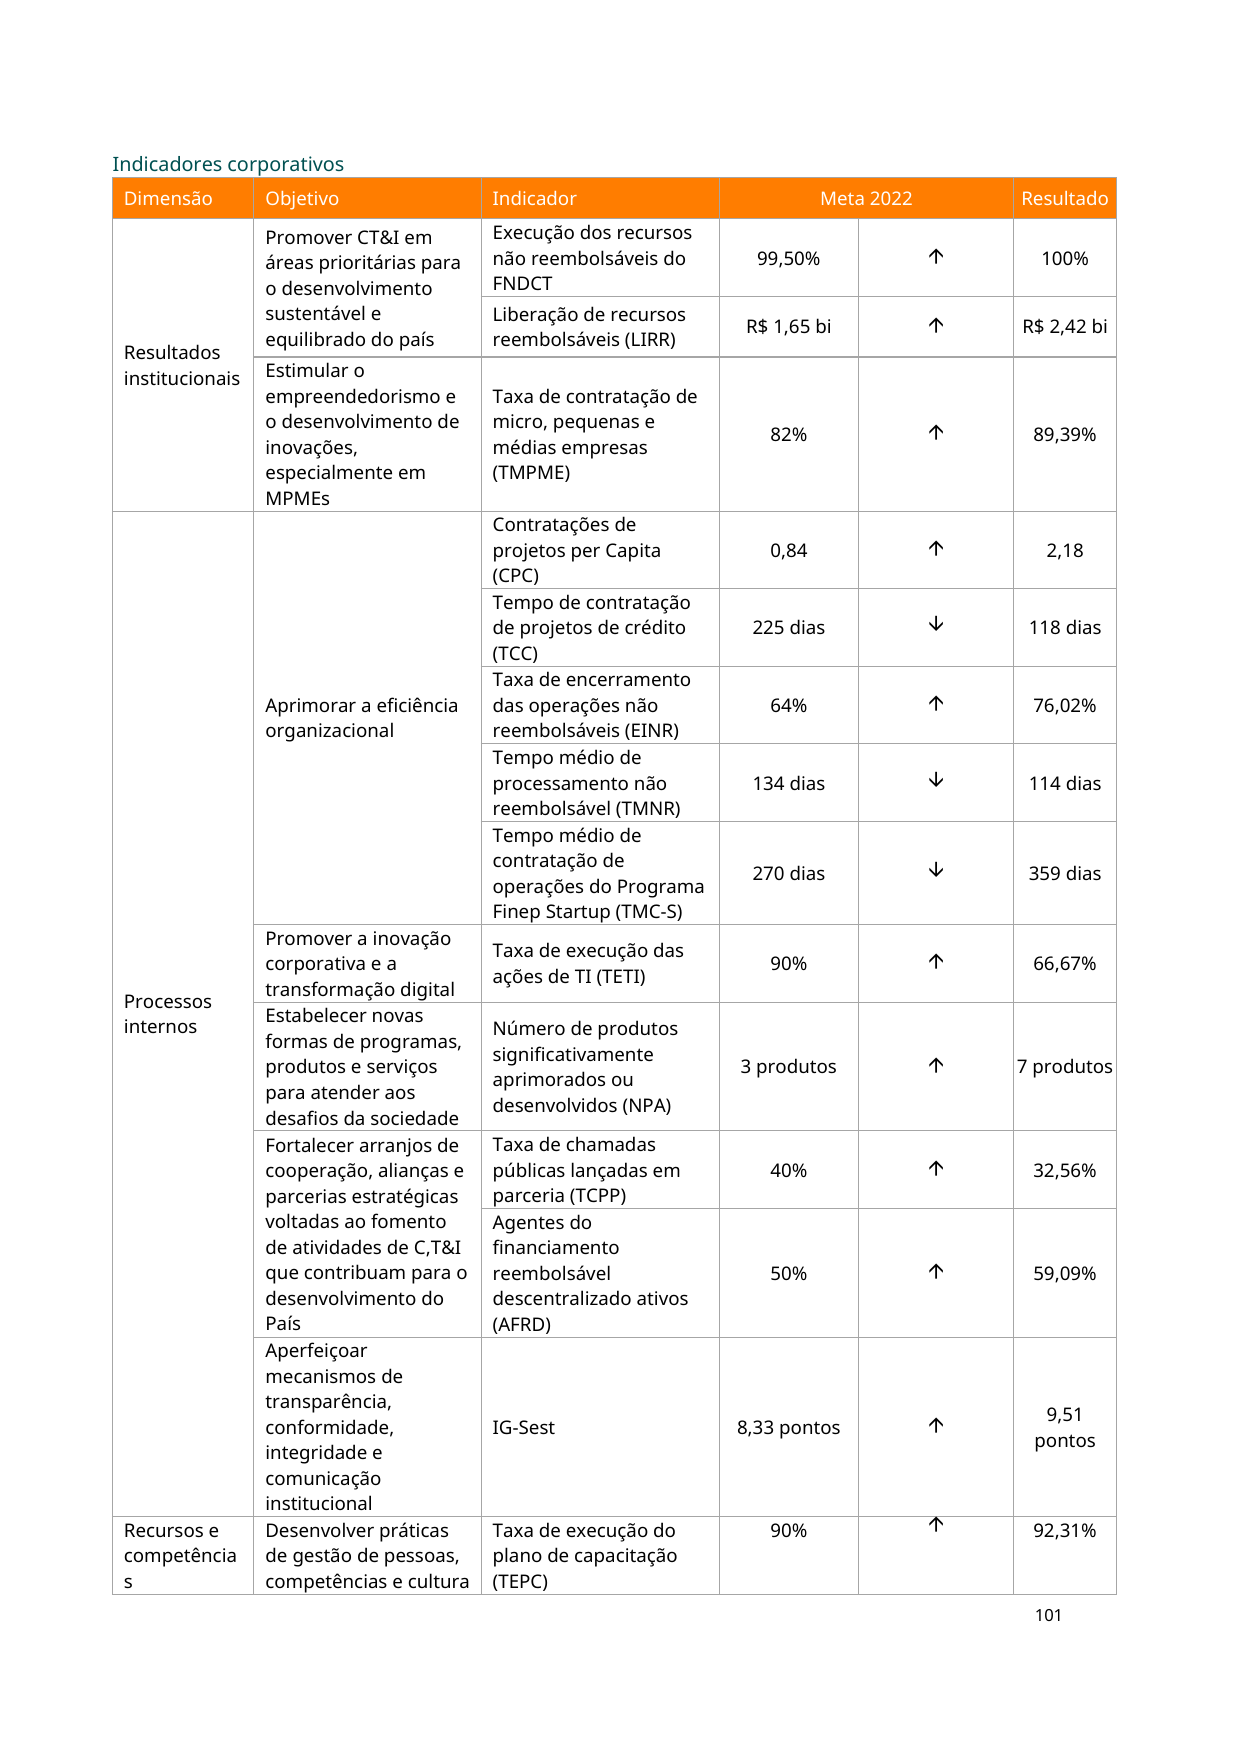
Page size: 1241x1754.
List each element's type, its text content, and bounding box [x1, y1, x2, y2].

table_cell Estimular o empreendedorismo e o desenvolvimento de inovações, especialmente em MPMEs [254, 358, 481, 511]
table_cell R$ 1,65 bi [720, 297, 858, 356]
table_cell 40% [720, 1131, 858, 1208]
table_cell Aprimorar a eficiência organizacional [254, 512, 481, 924]
table_cell 59,09% [1014, 1209, 1116, 1337]
table_cell IG-Sest [482, 1338, 719, 1516]
table_cell 82% [720, 358, 858, 511]
table_cell 99,50% [720, 219, 858, 296]
table_cell 225 dias [720, 589, 858, 666]
table_cell Tempo médio de contratação de operações do Programa Finep Startup (TMC-S) [482, 822, 719, 924]
table_cell  [859, 1131, 1013, 1208]
table_cell Promover CT&I em áreas prioritárias para o desenvolvimento sustentável e equilibrado do país [254, 219, 481, 356]
table_cell 0,84 [720, 512, 858, 588]
table_cell Aperfeiçoar mecanismos de transparência, conformidade, integridade e comunicação institucional [254, 1338, 481, 1516]
table_cell  [859, 219, 1013, 296]
table_cell Promover a inovação corporativa e a transformação digital [254, 925, 481, 1002]
table_cell  [859, 1517, 1013, 1594]
table_header Resultado [1014, 178, 1116, 218]
table_cell Contratações de projetos per Capita (CPC) [482, 512, 719, 588]
table_cell Recursos e competências [113, 1517, 253, 1594]
table_cell 92,31% [1014, 1517, 1116, 1594]
table_cell Processos internos [113, 512, 253, 1516]
table_cell Liberação de recursos reembolsáveis (LIRR) [482, 297, 719, 356]
table_cell 90% [720, 925, 858, 1002]
table_cell  [859, 358, 1013, 511]
table_cell Taxa de chamadas públicas lançadas em parceria (TCPP) [482, 1131, 719, 1208]
table_cell 118 dias [1014, 589, 1116, 666]
table_cell 64% [720, 667, 858, 743]
table_cell Fortalecer arranjos de cooperação, alianças e parcerias estratégicas voltadas ao fomento de atividades de C,T&I que contribuam para o desenvolvimento do País [254, 1131, 481, 1337]
table_cell 359 dias [1014, 822, 1116, 924]
table_cell Estabelecer novas formas de programas, produtos e serviços para atender aos desafios da sociedade [254, 1003, 481, 1130]
table_cell  [859, 297, 1013, 356]
table_cell R$ 2,42 bi [1014, 297, 1116, 356]
table_cell  [859, 1338, 1013, 1516]
table_cell 7 produtos [1014, 1003, 1116, 1130]
table_cell 270 dias [720, 822, 858, 924]
table_cell Número de produtos significativamente aprimorados ou desenvolvidos (NPA) [482, 1003, 719, 1130]
table_cell 2,18 [1014, 512, 1116, 588]
table_cell 100% [1014, 219, 1116, 296]
table_cell Execução dos recursos não reembolsáveis do FNDCT [482, 219, 719, 296]
table_cell  [859, 744, 1013, 821]
table_cell  [859, 1209, 1013, 1337]
table_cell 76,02% [1014, 667, 1116, 743]
table_cell 9,51 pontos [1014, 1338, 1116, 1516]
table_cell 50% [720, 1209, 858, 1337]
table_cell Taxa de execução do plano de capacitação (TEPC) [482, 1517, 719, 1594]
table_header Indicador [482, 178, 719, 218]
table_cell 3 produtos [720, 1003, 858, 1130]
text Indicadores corporativos [112, 150, 1063, 177]
table_cell  [859, 1003, 1013, 1130]
table_cell 32,56% [1014, 1131, 1116, 1208]
table_cell 90% [720, 1517, 858, 1594]
table_cell 114 dias [1014, 744, 1116, 821]
table_cell Taxa de encerramento das operações não reembolsáveis (EINR) [482, 667, 719, 743]
table_cell 66,67% [1014, 925, 1116, 1002]
table_cell 134 dias [720, 744, 858, 821]
table_cell  [859, 512, 1013, 588]
table_cell 89,39% [1014, 358, 1116, 511]
table_cell Taxa de contratação de micro, pequenas e médias empresas (TMPME) [482, 358, 719, 511]
table_cell Tempo médio de processamento não reembolsável (TMNR) [482, 744, 719, 821]
table_cell  [859, 822, 1013, 924]
table_header Dimensão [113, 178, 253, 218]
table_cell Tempo de contratação de projetos de crédito (TCC) [482, 589, 719, 666]
table_cell Desenvolver práticas de gestão de pessoas, competências e cultura [254, 1517, 481, 1594]
table_cell Agentes do financiamento reembolsável descentralizado ativos (AFRD) [482, 1209, 719, 1337]
table_header Objetivo [254, 178, 481, 218]
table_cell  [859, 667, 1013, 743]
table_cell  [859, 589, 1013, 666]
table_cell  [859, 925, 1013, 1002]
table_header Meta 2022 [720, 178, 1013, 218]
table_cell Resultados institucionais [113, 219, 253, 511]
table_cell Taxa de execução das ações de TI (TETI) [482, 925, 719, 1002]
table_cell 8,33 pontos [720, 1338, 858, 1516]
